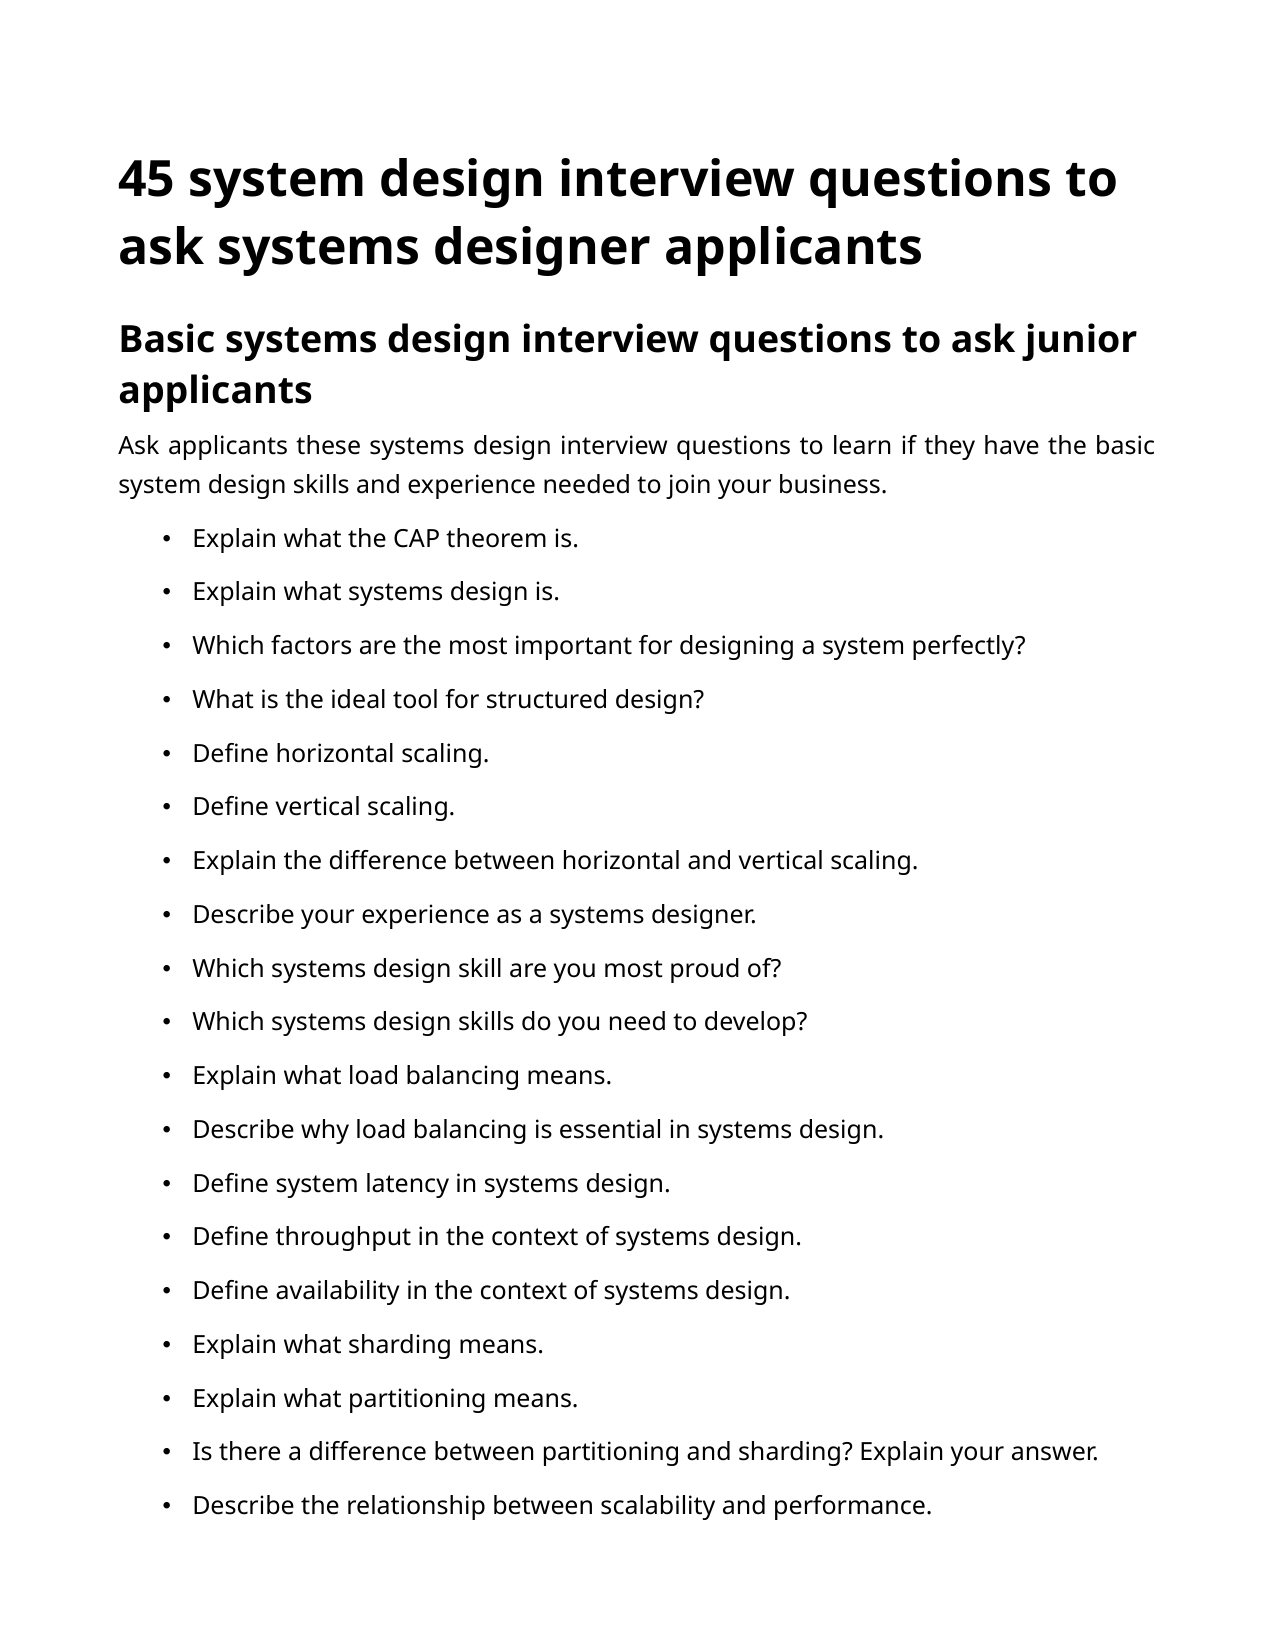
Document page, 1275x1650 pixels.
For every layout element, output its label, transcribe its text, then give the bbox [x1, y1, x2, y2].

subtitle 45 system design interview questions to ask systems designer applicants [118, 143, 1157, 279]
list Describe why load balancing is essential in systems design. [162, 1111, 1157, 1146]
list Which systems design skill are you most proud of? [162, 950, 1157, 984]
list Define horizontal scaling. [162, 735, 1157, 769]
list Explain what load balancing means. [162, 1058, 1157, 1092]
list Is there a difference between partitioning and sharding? Explain your answer. [162, 1434, 1157, 1468]
list Explain what partitioning means. [162, 1380, 1157, 1414]
list Describe your experience as a systems designer. [162, 896, 1157, 931]
list Explain the difference between horizontal and vertical scaling. [162, 843, 1157, 877]
list Explain what sharding means. [162, 1326, 1157, 1361]
list Explain what systems design is. [162, 574, 1157, 608]
list Define availability in the context of systems design. [162, 1273, 1157, 1307]
list Define vertical scaling. [162, 789, 1157, 823]
list Describe the relationship between scalability and performance. [162, 1488, 1157, 1522]
list Define throughput in the context of systems design. [162, 1219, 1157, 1253]
list Which systems design skills do you need to develop? [162, 1004, 1157, 1038]
list Which factors are the most important for designing a system perfectly? [162, 628, 1157, 662]
list What is the ideal tool for structured design? [162, 681, 1157, 716]
text Ask applicants these systems design interview questions to learn if they have the basic system design skills and experience needed to join your business. [118, 427, 1157, 501]
list Define system latency in systems design. [162, 1165, 1157, 1199]
list Explain what the CAP theorem is. [162, 520, 1157, 554]
subtitle Basic systems design interview questions to ask junior applicants [118, 313, 1157, 415]
